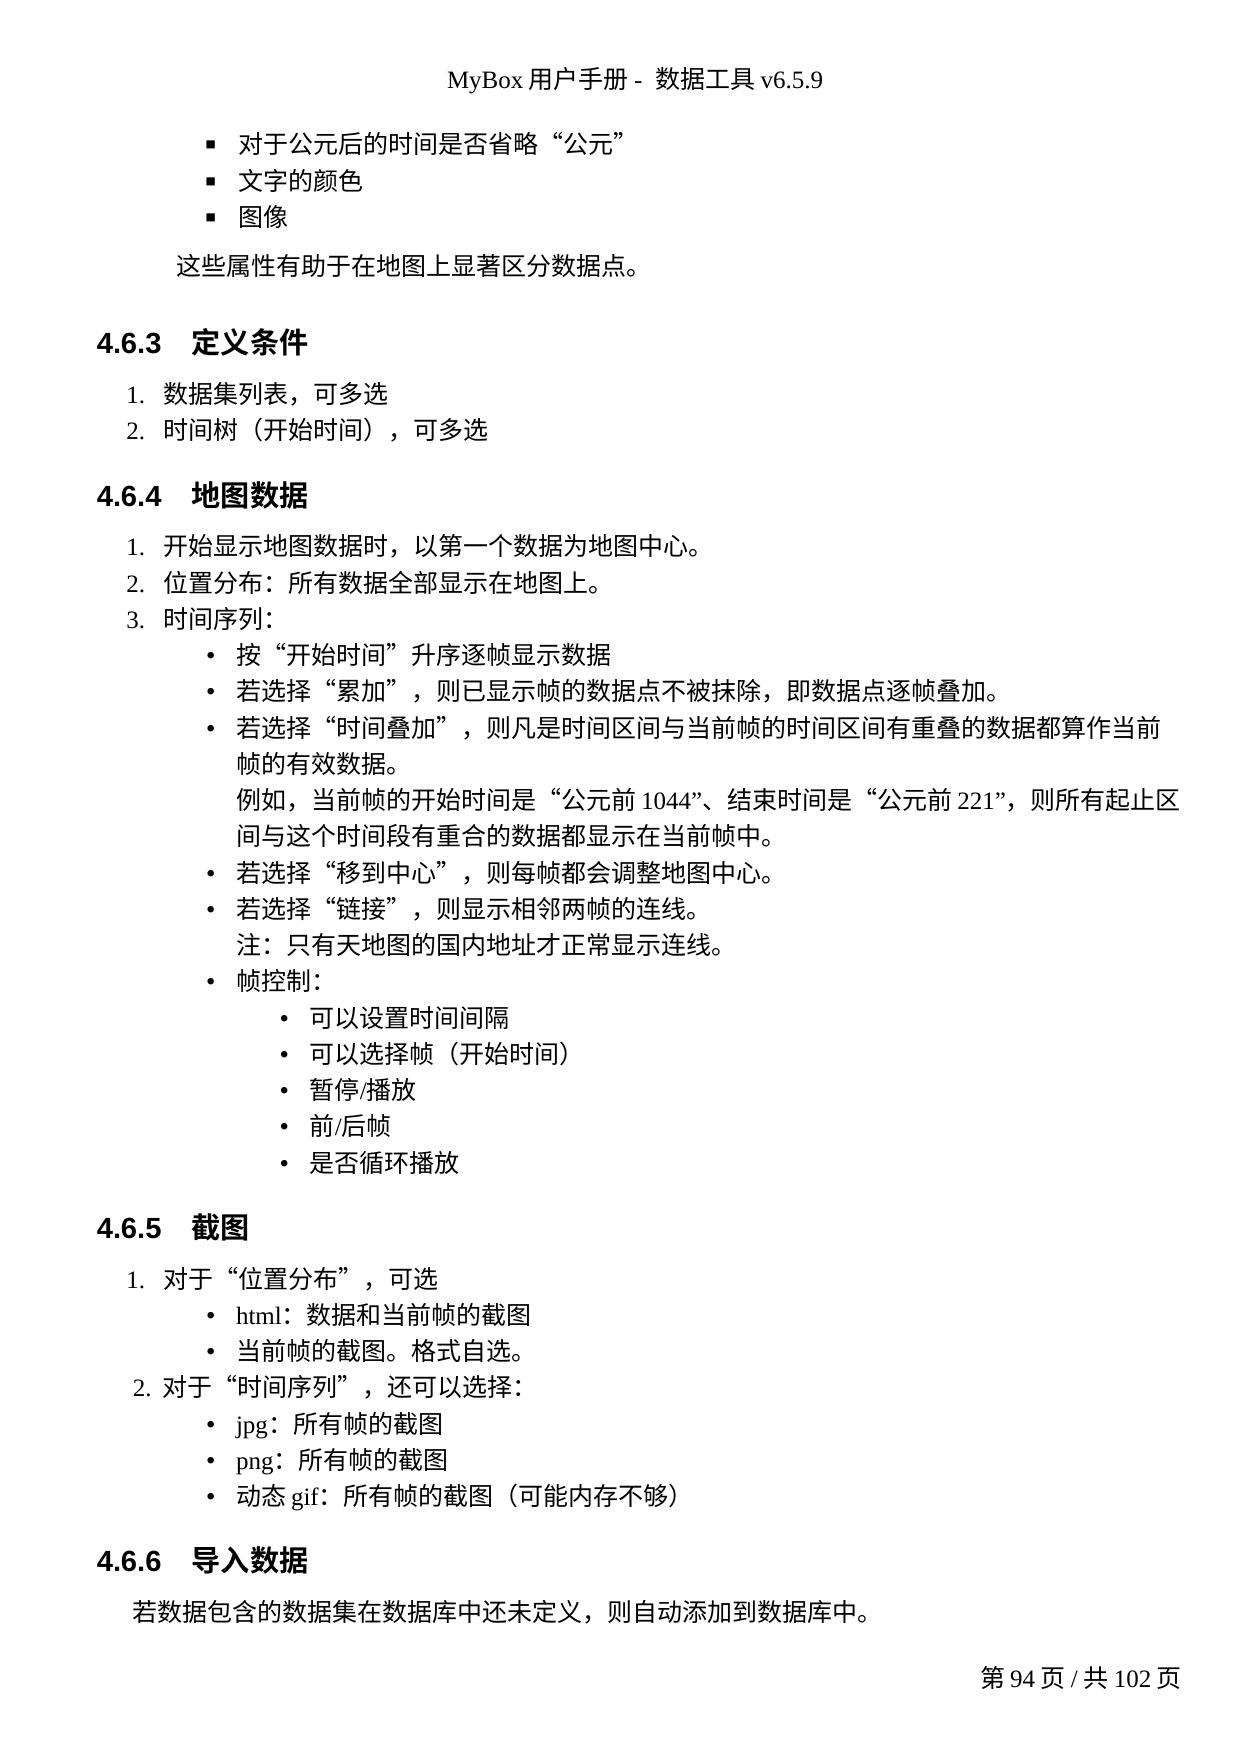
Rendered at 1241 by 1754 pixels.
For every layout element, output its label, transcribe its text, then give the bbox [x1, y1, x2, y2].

list 当前帧的截图。格式自选。 [206, 1332, 1181, 1368]
list 若选择“移到中心”，则每帧都会调整地图中心。 [206, 853, 1181, 889]
list 对于“位置分布”，可选 [126, 1259, 1181, 1295]
subtitle 定义条件 [88, 320, 1181, 362]
subtitle 导入数据 [88, 1538, 1181, 1580]
list 按“开始时间”升序逐帧显示数据 [206, 636, 1181, 672]
text 若数据包含的数据集在数据库中还未定义，则自动添加到数据库中。 [88, 1593, 1181, 1629]
list 文字的颜色 [201, 161, 1181, 197]
list 若选择“链接”，则显示相邻两帧的连线。 注：只有天地图的国内地址才正常显示连线。 [206, 889, 1181, 962]
list 对于“时间序列”，还可以选择： [133, 1368, 1181, 1404]
list 可以设置时间间隔 [280, 998, 1181, 1034]
list 暂停/播放 [280, 1071, 1181, 1107]
list 开始显示地图数据时，以第一个数据为地图中心。 [126, 527, 1181, 563]
list png：所有帧的截图 [206, 1440, 1181, 1477]
list 数据集列表，可多选 [126, 374, 1181, 411]
list 图像 [201, 197, 1181, 233]
list 若选择“时间叠加”，则凡是时间区间与当前帧的时间区间有重叠的数据都算作当前帧的有效数据。 例如，当前帧的开始时间是“公元前1044”、结束时间是“公元前221”，则所有起止区间与这个时间段有重合的数据都显示在当前帧中。 [206, 708, 1181, 853]
list 动态gif：所有帧的截图（可能内存不够） [206, 1477, 1181, 1513]
subtitle 地图数据 [88, 472, 1181, 514]
text 这些属性有助于在地图上显著区分数据点。 [176, 246, 1181, 282]
list 前/后帧 [280, 1107, 1181, 1143]
list 若选择“累加”，则已显示帧的数据点不被抹除，即数据点逐帧叠加。 [206, 672, 1181, 708]
list 是否循环播放 [280, 1143, 1181, 1179]
list 帧控制： [206, 962, 1181, 998]
list 可以选择帧（开始时间） [280, 1034, 1181, 1071]
list 时间序列： [126, 599, 1181, 636]
list 位置分布：所有数据全部显示在地图上。 [126, 563, 1181, 599]
list 对于公元后的时间是否省略“公元” [201, 125, 1181, 161]
list jpg：所有帧的截图 [206, 1404, 1181, 1440]
list html：数据和当前帧的截图 [206, 1295, 1181, 1332]
list 时间树（开始时间），可多选 [126, 411, 1181, 447]
subtitle 截图 [88, 1204, 1181, 1247]
